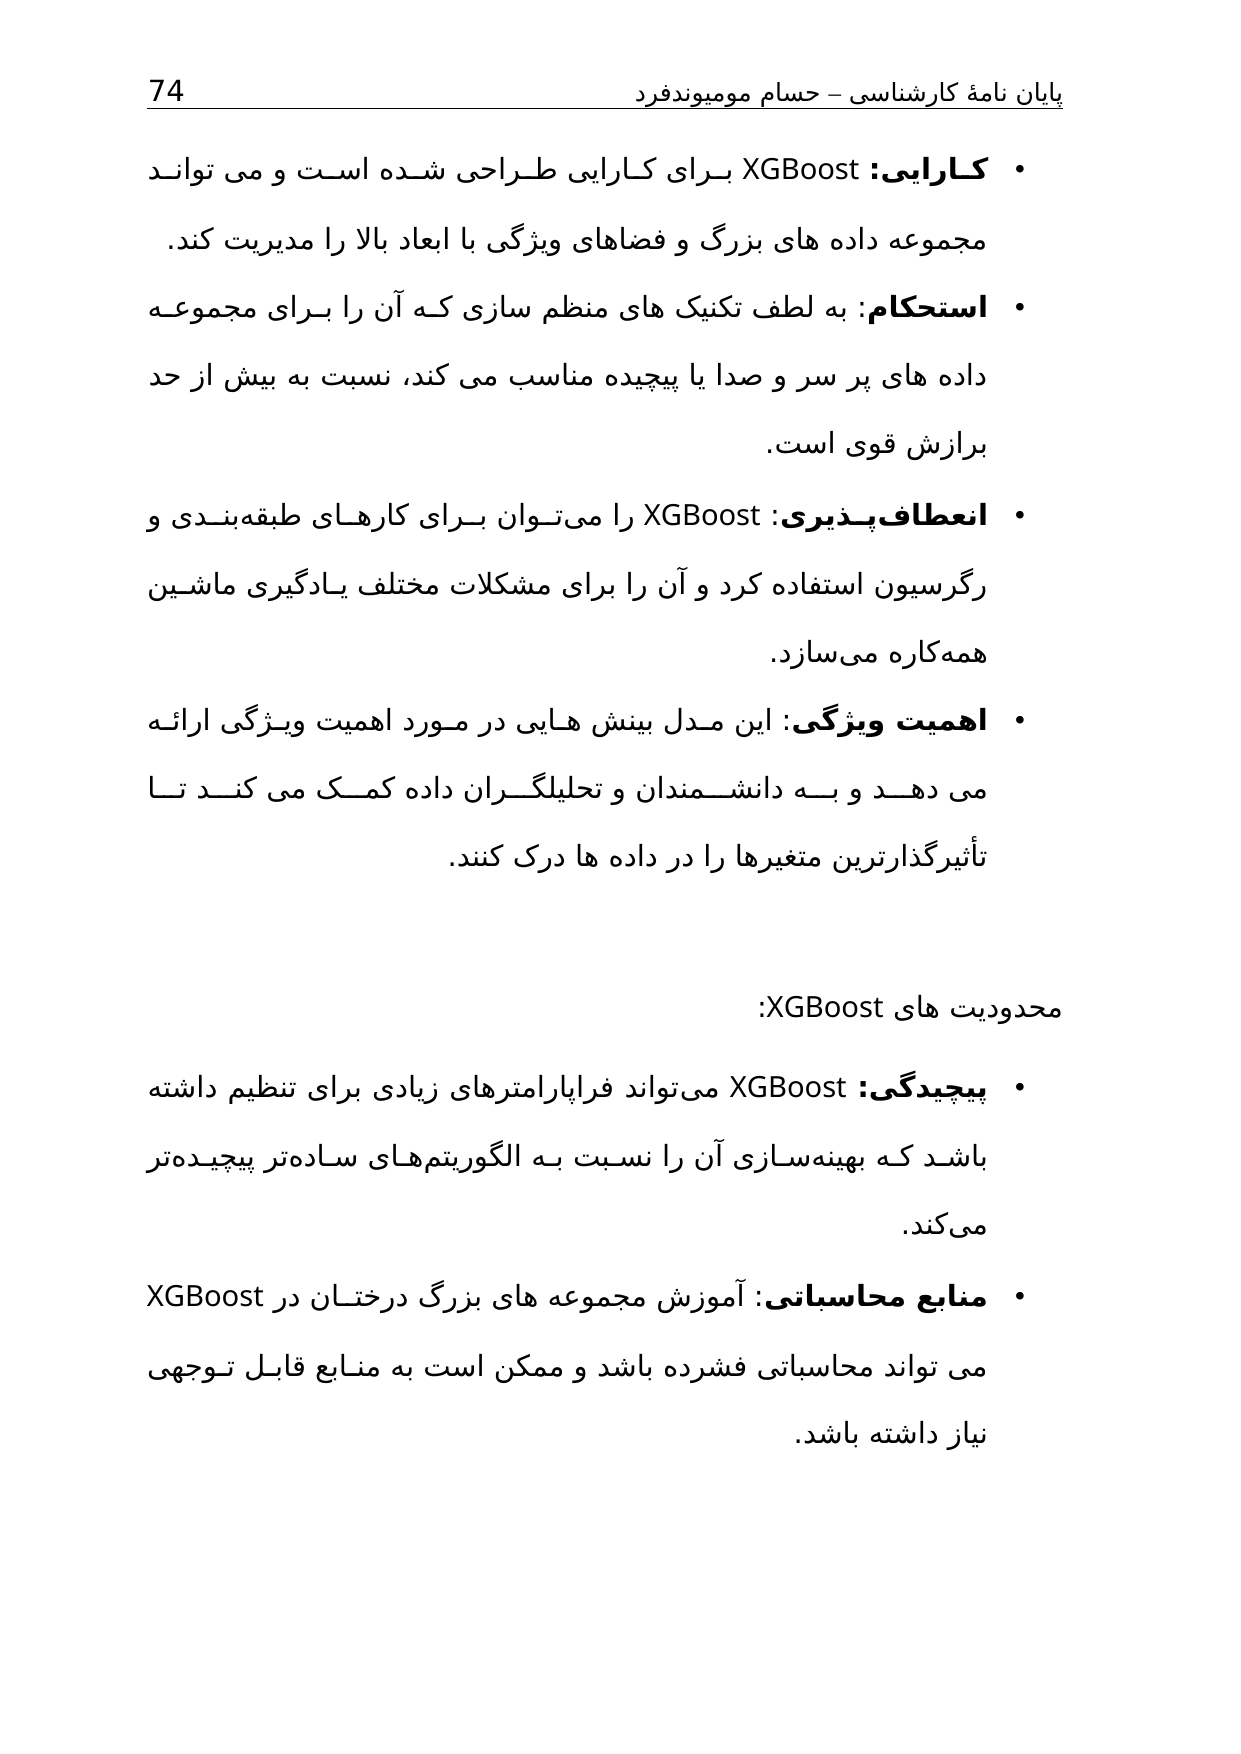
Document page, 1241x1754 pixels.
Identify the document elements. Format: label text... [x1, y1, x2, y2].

list پیچیدگی: XGBoost می‌تواند فراپارامترهای زیادی برای تنظیم داشته باشد که بهینه‌سازی آن را نسبت به الگوریتم‌های ساده‌تر پیچیده‌تر می‌کند. [147, 1066, 1026, 1241]
list انعطاف‌پذیری: XGBoost را می‌توان برای کارهای طبقه‌بندی و رگرسیون استفاده کرد و آن را برای مشکلات مختلف یادگیری ماشین همه‌کاره می‌سازد. [147, 494, 1026, 669]
list استحکام: به لطف تکنیک های منظم سازی که آن را برای مجموعه داده های پر سر و صدا یا پیچیده مناسب می کند، نسبت به بیش از حد برازش قوی است. [147, 290, 1026, 460]
text محدودیت های XGBoost: [147, 986, 1063, 1026]
list اهمیت ویژگی: این مدل بینش هایی در مورد اهمیت ویژگی ارائه می دهد و به دانشمندان و تحلیلگران داده کمک می کند تا تأثیرگذارترین متغیرها را در داده ها درک کنند. [147, 703, 1026, 873]
list کارایی: XGBoost برای کارایی طراحی شده است و می تواند مجموعه داده های بزرگ و فضاهای ویژگی با ابعاد بالا را مدیریت کند. [147, 148, 1026, 256]
list منابع محاسباتی: آموزش مجموعه های بزرگ درختان در XGBoost می تواند محاسباتی فشرده باشد و ممکن است به منابع قابل توجهی نیاز داشته باشد. [147, 1275, 1026, 1451]
